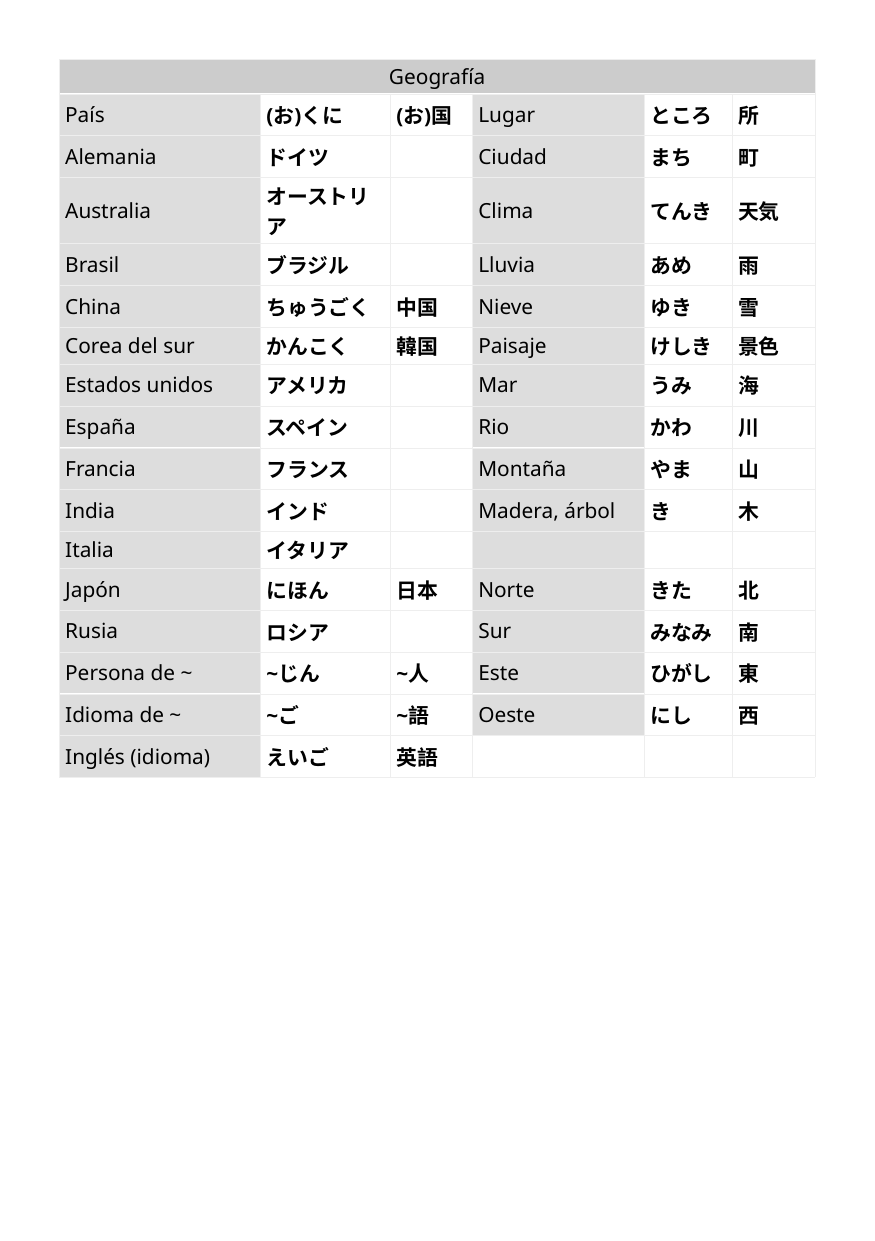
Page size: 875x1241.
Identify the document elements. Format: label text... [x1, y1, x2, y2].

table_cell 韓国 [391, 328, 472, 364]
table_cell Brasil [60, 244, 260, 285]
table_cell [473, 736, 644, 777]
table_cell Norte [473, 569, 644, 610]
table_cell Australia [60, 178, 260, 243]
table_cell 木 [733, 490, 815, 531]
table_cell [391, 407, 472, 447]
table_cell [733, 532, 815, 568]
table_cell Nieve [473, 286, 644, 327]
table_cell かわ [645, 407, 732, 447]
table_cell Idioma de ~ [60, 695, 260, 735]
table_cell [391, 178, 472, 243]
table_cell Mar [473, 365, 644, 406]
table_cell 海 [733, 365, 815, 406]
table_cell 天気 [733, 178, 815, 243]
table_cell Estados unidos [60, 365, 260, 406]
table_cell [391, 244, 472, 285]
table_cell うみ [645, 365, 732, 406]
table_cell Rio [473, 407, 644, 447]
table_cell ~ご [261, 695, 390, 735]
table_cell アメリカ [261, 365, 390, 406]
table_cell Paisaje [473, 328, 644, 364]
table_cell えいご [261, 736, 390, 777]
table_cell Francia [60, 449, 260, 489]
table_cell 西 [733, 695, 815, 735]
table_cell (お)くに [261, 95, 390, 135]
table_cell Oeste [473, 695, 644, 735]
table_cell 東 [733, 653, 815, 693]
table_cell ドイツ [261, 136, 390, 177]
table_cell 所 [733, 95, 815, 135]
table_cell Japón [60, 569, 260, 610]
table_cell スペイン [261, 407, 390, 447]
table_cell India [60, 490, 260, 531]
table_cell País [60, 95, 260, 135]
table_cell [391, 490, 472, 531]
table_cell フランス [261, 449, 390, 489]
table_cell ところ [645, 95, 732, 135]
table_cell ~人 [391, 653, 472, 693]
table_cell [391, 611, 472, 652]
table_cell 雪 [733, 286, 815, 327]
table_cell [391, 136, 472, 177]
table_cell 景色 [733, 328, 815, 364]
table_header Geografía [60, 60, 815, 93]
table_cell オーストリア [261, 178, 390, 243]
table_cell ~語 [391, 695, 472, 735]
table_cell [733, 736, 815, 777]
table_cell Corea del sur [60, 328, 260, 364]
table_cell Lugar [473, 95, 644, 135]
table_cell 英語 [391, 736, 472, 777]
table_cell Italia [60, 532, 260, 568]
table_cell Persona de ~ [60, 653, 260, 693]
table_cell インド [261, 490, 390, 531]
table_cell China [60, 286, 260, 327]
table_cell けしき [645, 328, 732, 364]
table_cell まち [645, 136, 732, 177]
table_cell やま [645, 449, 732, 489]
table_cell き [645, 490, 732, 531]
table_cell Sur [473, 611, 644, 652]
table_cell かんこく [261, 328, 390, 364]
table_cell Madera, árbol [473, 490, 644, 531]
table_cell 町 [733, 136, 815, 177]
table_cell 北 [733, 569, 815, 610]
table_cell Clima [473, 178, 644, 243]
table_cell Ciudad [473, 136, 644, 177]
table_cell ちゅうごく [261, 286, 390, 327]
table_cell [645, 532, 732, 568]
table_cell ひがし [645, 653, 732, 693]
table_cell Lluvia [473, 244, 644, 285]
table_cell Montaña [473, 449, 644, 489]
table_cell Este [473, 653, 644, 693]
table_cell ロシア [261, 611, 390, 652]
table_cell てんき [645, 178, 732, 243]
table_cell (お)国 [391, 95, 472, 135]
table_cell Inglés (idioma) [60, 736, 260, 777]
table_cell ~じん [261, 653, 390, 693]
table_cell [391, 532, 472, 568]
table_cell ブラジル [261, 244, 390, 285]
table_cell 南 [733, 611, 815, 652]
table_cell みなみ [645, 611, 732, 652]
table_cell 川 [733, 407, 815, 447]
table_cell [645, 736, 732, 777]
table_cell [391, 365, 472, 406]
table_cell Rusia [60, 611, 260, 652]
table_cell Alemania [60, 136, 260, 177]
table_cell きた [645, 569, 732, 610]
table_cell 山 [733, 449, 815, 489]
table_cell 中国 [391, 286, 472, 327]
table_cell イタリア [261, 532, 390, 568]
table_cell [473, 532, 644, 568]
table_cell にし [645, 695, 732, 735]
table_cell にほん [261, 569, 390, 610]
table_cell 雨 [733, 244, 815, 285]
table_cell [391, 449, 472, 489]
table_cell あめ [645, 244, 732, 285]
table_cell España [60, 407, 260, 447]
table_cell ゆき [645, 286, 732, 327]
table_cell 日本 [391, 569, 472, 610]
